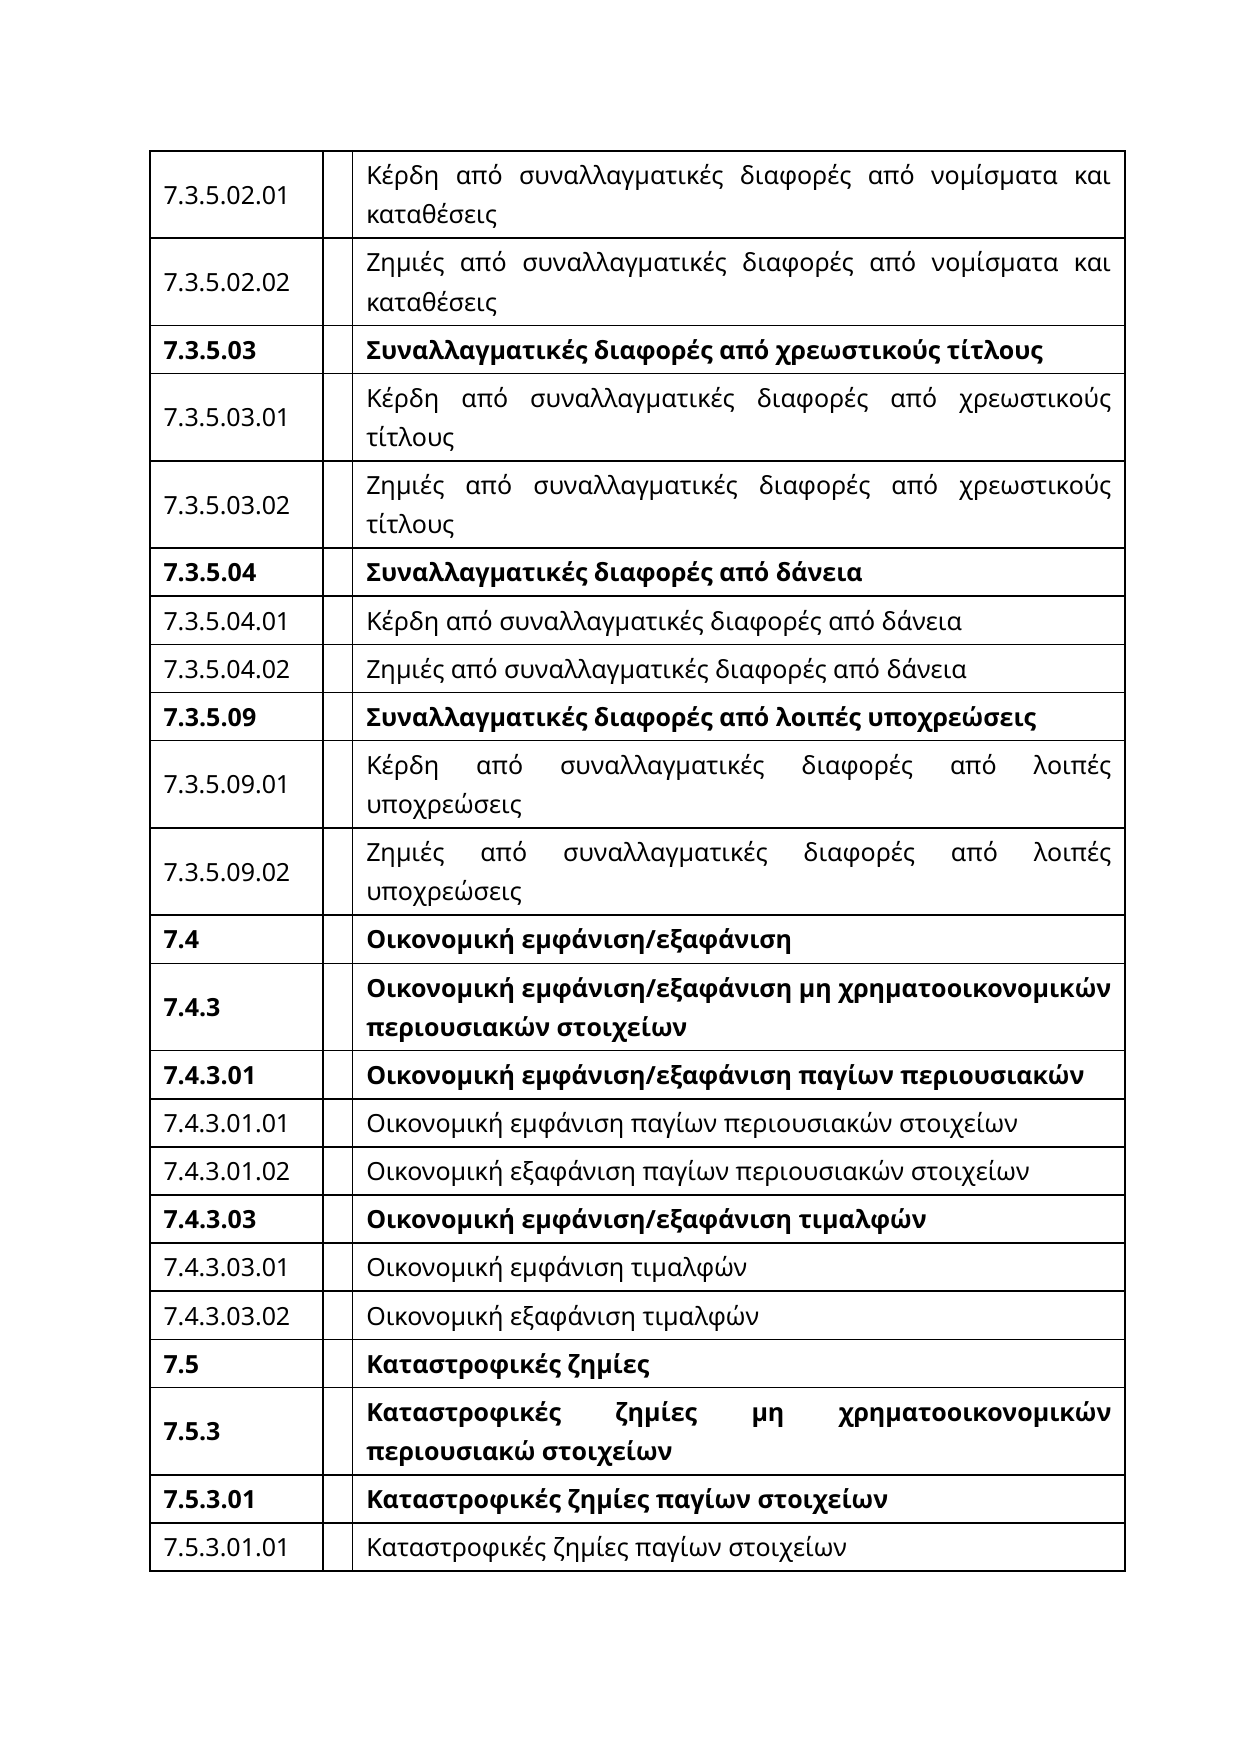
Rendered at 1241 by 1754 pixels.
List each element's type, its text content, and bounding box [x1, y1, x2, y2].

table_cell 7.4.3.01 [151, 1051, 322, 1098]
table_cell Συναλλαγματικές διαφορές από δάνεια [353, 549, 1124, 595]
table_cell [324, 462, 352, 547]
table_cell [324, 645, 352, 692]
table_cell [324, 597, 352, 643]
table_cell Κέρδη από συναλλαγματικές διαφορές από χρεωστικούς τίτλους [353, 374, 1124, 460]
table_cell 7.3.5.04.01 [151, 597, 322, 643]
table_cell [324, 1196, 352, 1242]
table_cell Καταστροφικές ζημίες [353, 1340, 1124, 1387]
table_cell 7.3.5.09 [151, 693, 322, 740]
table_cell 7.3.5.02.02 [151, 239, 322, 324]
table_cell Οικονομική εμφάνιση τιμαλφών [353, 1244, 1124, 1290]
table_cell 7.5.3.01 [151, 1476, 322, 1522]
table_cell [324, 1244, 352, 1290]
table_cell 7.4.3.03.01 [151, 1244, 322, 1290]
table_cell [324, 916, 352, 962]
table_cell 7.3.5.09.01 [151, 741, 322, 827]
table_cell [324, 1524, 352, 1570]
table_cell Κέρδη από συναλλαγματικές διαφορές από δάνεια [353, 597, 1124, 643]
table_cell 7.3.5.03 [151, 326, 322, 373]
table_cell Καταστροφικές ζημίες μη χρηματοοικονομικών περιουσιακώ στοιχείων [353, 1388, 1124, 1474]
table_cell [324, 1292, 352, 1338]
table_cell 7.4.3.03 [151, 1196, 322, 1242]
table_cell [324, 549, 352, 595]
table_cell 7.5.3.01.01 [151, 1524, 322, 1570]
table_cell Οικονομική εμφάνιση/εξαφάνιση τιμαλφών [353, 1196, 1124, 1242]
table_cell [324, 741, 352, 827]
table_cell Συναλλαγματικές διαφορές από λοιπές υποχρεώσεις [353, 693, 1124, 740]
table_cell Οικονομική εξαφάνιση τιμαλφών [353, 1292, 1124, 1338]
table_cell Οικονομική εξαφάνιση παγίων περιουσιακών στοιχείων [353, 1148, 1124, 1194]
table_cell Οικονομική εμφάνιση παγίων περιουσιακών στοιχείων [353, 1100, 1124, 1146]
table_cell 7.3.5.03.01 [151, 374, 322, 460]
table_cell [324, 326, 352, 373]
table_cell 7.4.3.01.02 [151, 1148, 322, 1194]
table_cell [324, 1340, 352, 1387]
table_cell 7.4 [151, 916, 322, 962]
table_cell 7.3.5.09.02 [151, 829, 322, 914]
table_cell Συναλλαγματικές διαφορές από χρεωστικούς τίτλους [353, 326, 1124, 373]
table_cell 7.3.5.02.01 [151, 152, 322, 237]
table_cell Καταστροφικές ζημίες παγίων στοιχείων [353, 1524, 1124, 1570]
table_cell 7.4.3.01.01 [151, 1100, 322, 1146]
table_cell [324, 1476, 352, 1522]
table_cell 7.4.3.03.02 [151, 1292, 322, 1338]
table_cell [324, 1100, 352, 1146]
table_cell Ζημιές από συναλλαγματικές διαφορές από δάνεια [353, 645, 1124, 692]
table_cell Ζημιές από συναλλαγματικές διαφορές από λοιπές υποχρεώσεις [353, 829, 1124, 914]
table_cell 7.3.5.04.02 [151, 645, 322, 692]
table_cell [324, 1051, 352, 1098]
table_cell [324, 1388, 352, 1474]
table_cell Ζημιές από συναλλαγματικές διαφορές από χρεωστικούς τίτλους [353, 462, 1124, 547]
table_cell Οικονομική εμφάνιση/εξαφάνιση [353, 916, 1124, 962]
table_cell [324, 693, 352, 740]
table_cell [324, 374, 352, 460]
table_cell Ζημιές από συναλλαγματικές διαφορές από νομίσματα και καταθέσεις [353, 239, 1124, 324]
table_cell Καταστροφικές ζημίες παγίων στοιχείων [353, 1476, 1124, 1522]
table_cell [324, 829, 352, 914]
table_cell 7.3.5.04 [151, 549, 322, 595]
table_cell 7.5 [151, 1340, 322, 1387]
table_cell [324, 1148, 352, 1194]
table_cell 7.4.3 [151, 964, 322, 1050]
table_cell Οικονομική εμφάνιση/εξαφάνιση μη χρηματοοικονομικών περιουσιακών στοιχείων [353, 964, 1124, 1050]
table_cell [324, 239, 352, 324]
table_cell 7.3.5.03.02 [151, 462, 322, 547]
table_cell Οικονομική εμφάνιση/εξαφάνιση παγίων περιουσιακών [353, 1051, 1124, 1098]
table_cell 7.5.3 [151, 1388, 322, 1474]
table_cell Κέρδη από συναλλαγματικές διαφορές από νομίσματα και καταθέσεις [353, 152, 1124, 237]
table_cell [324, 152, 352, 237]
table_cell [324, 964, 352, 1050]
table_cell Κέρδη από συναλλαγματικές διαφορές από λοιπές υποχρεώσεις [353, 741, 1124, 827]
